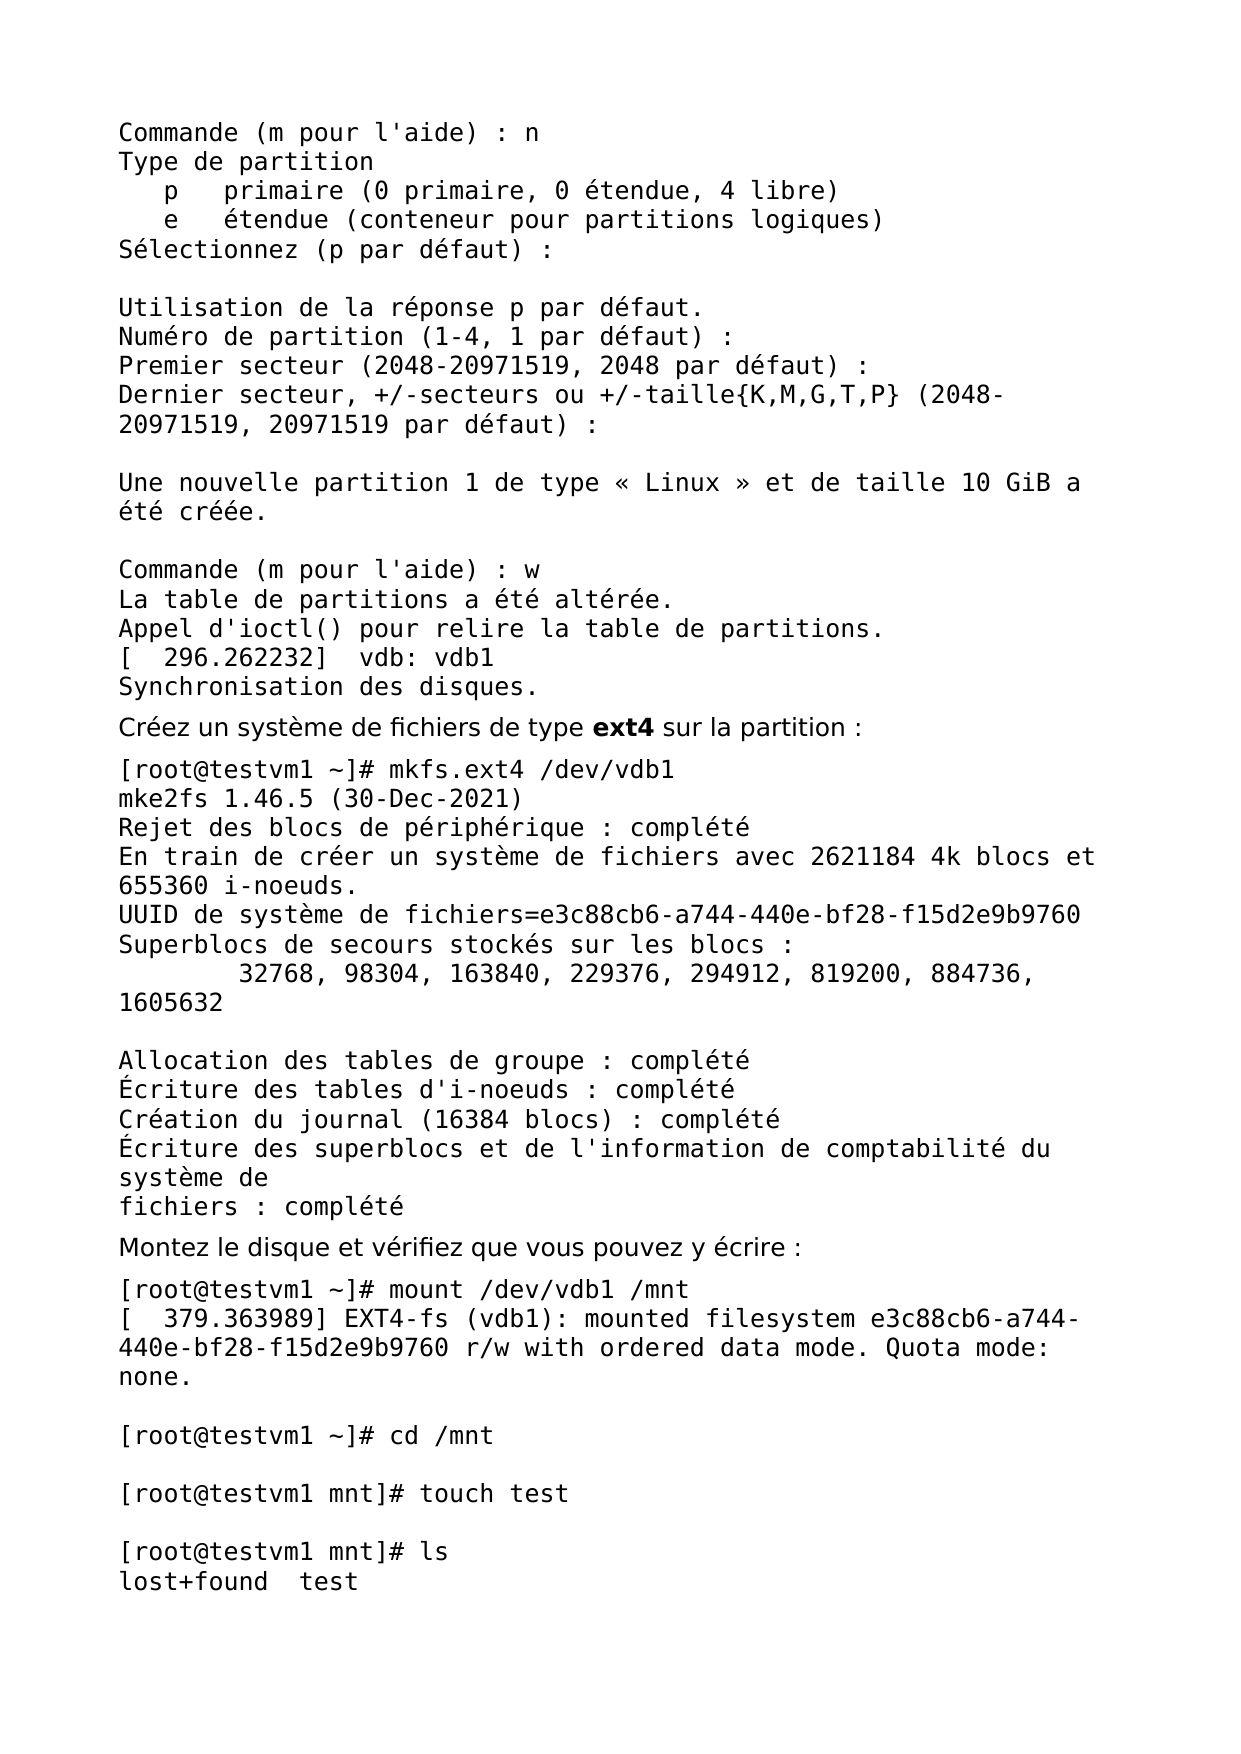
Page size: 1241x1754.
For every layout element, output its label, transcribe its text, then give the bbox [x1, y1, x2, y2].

text [root@testvm1 ~]# mount /dev/vdb1 /mnt [ 379.363989] EXT4-fs (vdb1): mounted filesystem e3c88cb6-a744-440e-bf28-f15d2e9b9760 r/w with ordered data mode. Quota mode: none. [root@testvm1 ~]# cd /mnt [root@testvm1 mnt]# touch test [root@testvm1 mnt]# ls lost+found test [118, 1275, 1122, 1596]
text [root@testvm1 ~]# mkfs.ext4 /dev/vdb1 mke2fs 1.46.5 (30-Dec-2021) Rejet des blocs de périphérique : complété En train de créer un système de fichiers avec 2621184 4k blocs et 655360 i-noeuds. UUID de système de fichiers=e3c88cb6-a744-440e-bf28-f15d2e9b9760 Superblocs de secours stockés sur les blocs : 32768, 98304, 163840, 229376, 294912, 819200, 884736, 1605632 Allocation des tables de groupe : complété Écriture des tables d'i-noeuds : complété Création du journal (16384 blocs) : complété Écriture des superblocs et de l'information de comptabilité du système de fichiers : complété [118, 755, 1122, 1222]
text Créez un système de fichiers de type ext4 sur la partition : [118, 713, 1122, 742]
text Commande (m pour l'aide) : n Type de partition p primaire (0 primaire, 0 étendue, 4 libre) e étendue (conteneur pour partitions logiques) Sélectionnez (p par défaut) : Utilisation de la réponse p par défaut. Numéro de partition (1-4, 1 par défaut) : Premier secteur (2048-20971519, 2048 par défaut) : Dernier secteur, +/-secteurs ou +/-taille{K,M,G,T,P} (2048-20971519, 20971519 par défaut) : Une nouvelle partition 1 de type « Linux » et de taille 10 GiB a été créée. Commande (m pour l'aide) : w La table de partitions a été altérée. Appel d'ioctl() pour relire la table de partitions. [ 296.262232] vdb: vdb1 Synchronisation des disques. [118, 118, 1122, 701]
text Montez le disque et vérifiez que vous pouvez y écrire : [118, 1233, 1122, 1262]
